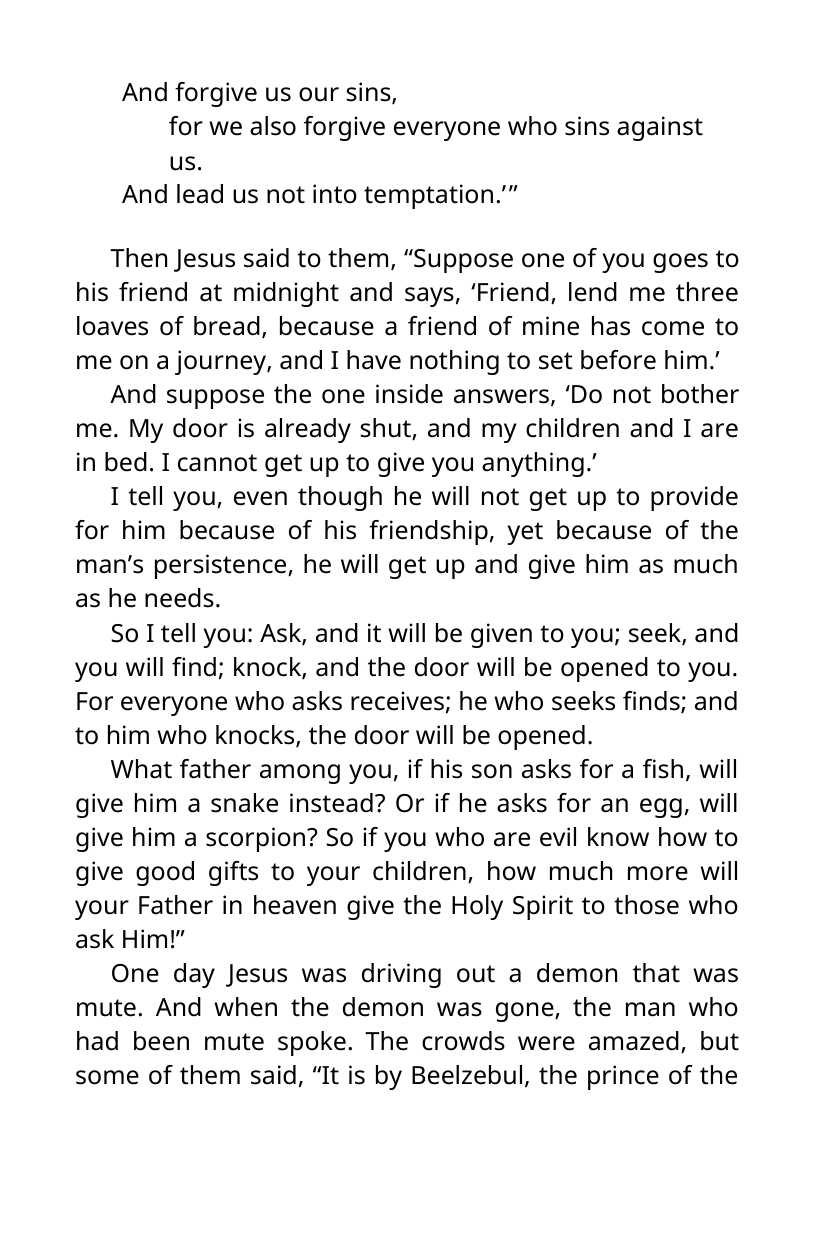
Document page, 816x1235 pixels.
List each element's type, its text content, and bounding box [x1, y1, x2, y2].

text What father among you, if his son asks for a fish, will give him a snake instead? Or if he asks for an egg, will give him a scorpion? So if you who are evil know how to give good gifts to your children, how much more will your Father in heaven give the Holy Spirit to those who ask Him!” [75, 751, 740, 956]
text So I tell you: Ask, and it will be given to you; seek, and you will find; knock, and the door will be opened to you. For everyone who asks receives; he who seeks finds; and to him who knocks, the door will be opened. [75, 615, 740, 751]
text And lead us not into temptation.’ ” [122, 177, 740, 211]
text One day Jesus was driving out a demon that was mute. And when the demon was gone, the man who had been mute spoke. The crowds were amazed, but some of them said, “It is by Beelzebul, the prince of the [75, 956, 740, 1092]
text And forgive us our sins, [122, 75, 740, 109]
text for we also forgive everyone who sins against us. [169, 109, 740, 177]
text Then Jesus said to them, “Suppose one of you goes to his friend at midnight and says, ‘Friend, lend me three loaves of bread, because a friend of mine has come to me on a journey, and I have nothing to set before him.’ [75, 241, 740, 377]
text I tell you, even though he will not get up to provide for him because of his friendship, yet because of the man’s persistence, he will get up and give him as much as he needs. [75, 479, 740, 615]
text And suppose the one inside answers, ‘Do not bother me. My door is already shut, and my children and I are in bed. I cannot get up to give you anything.’ [75, 377, 740, 479]
